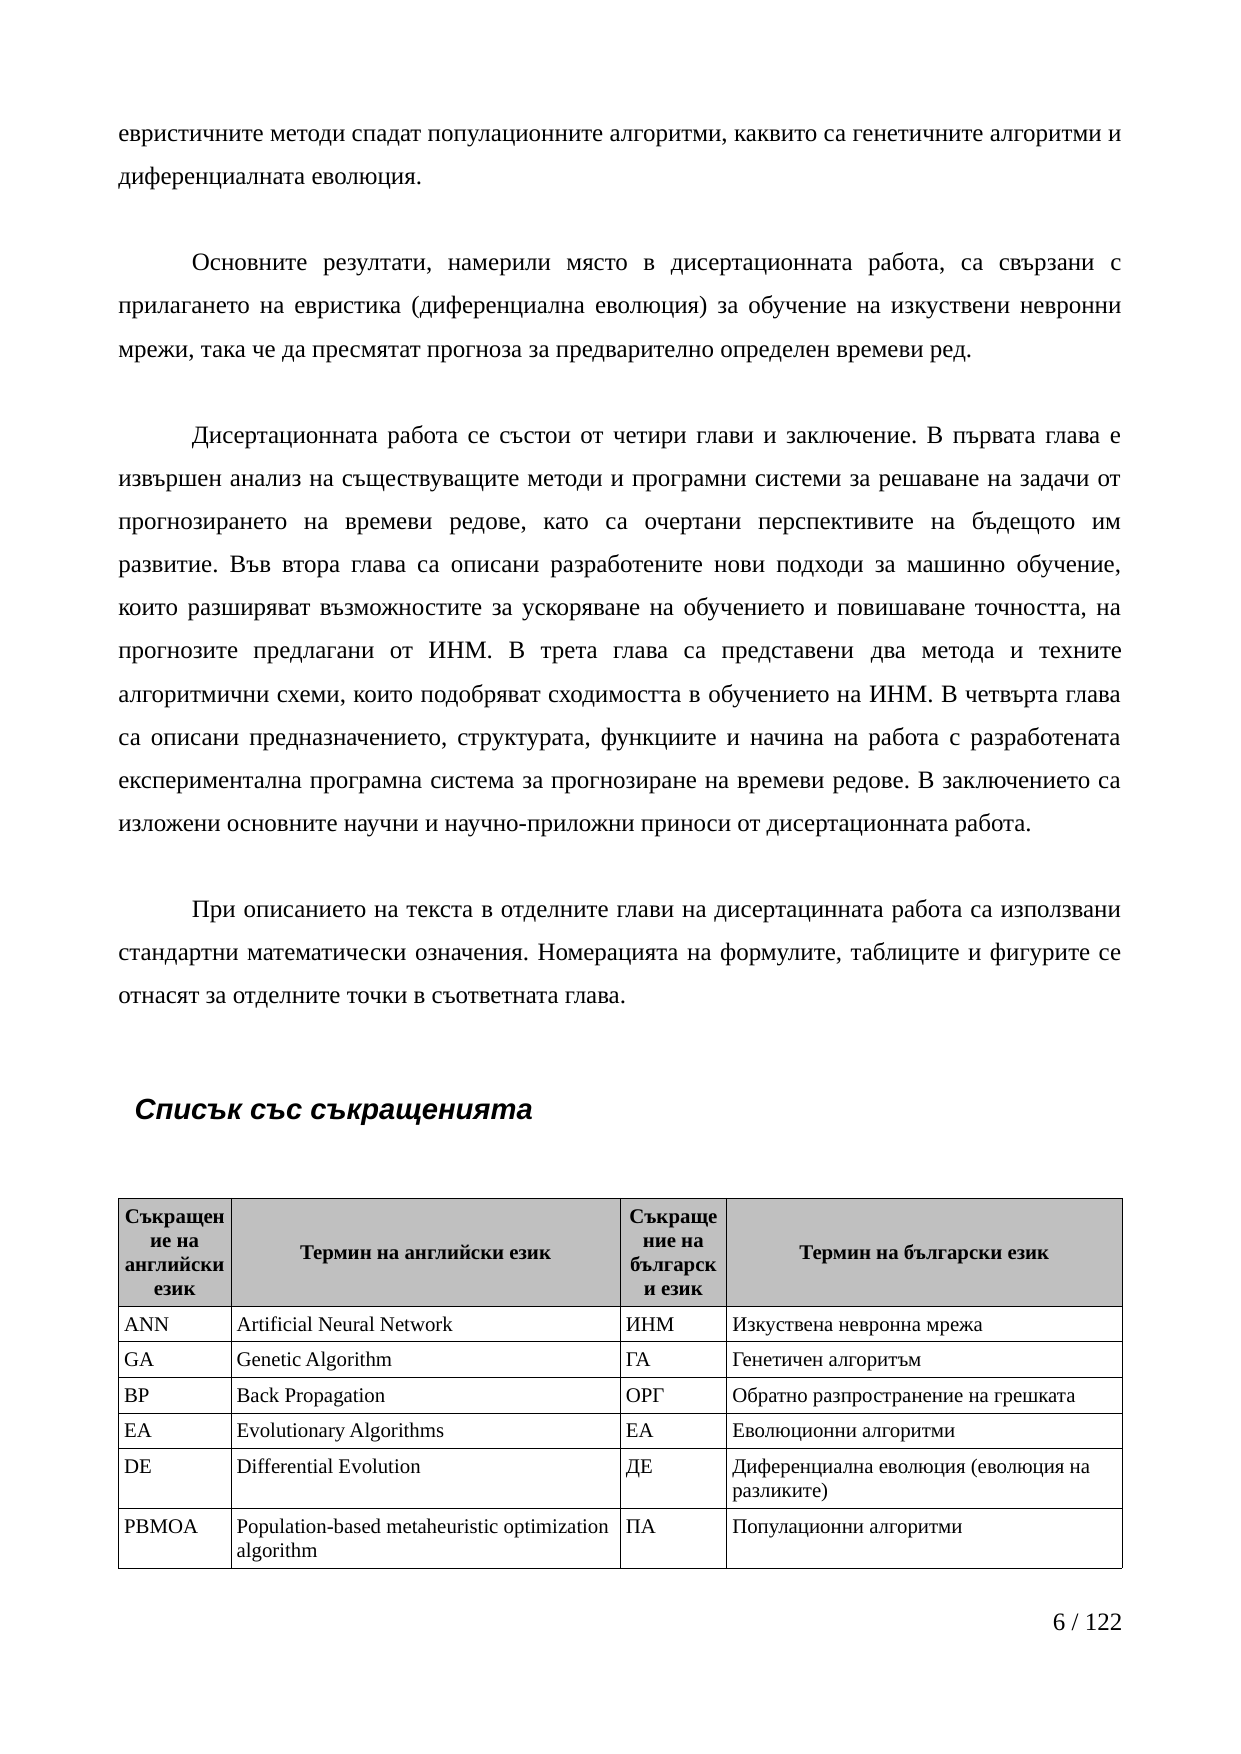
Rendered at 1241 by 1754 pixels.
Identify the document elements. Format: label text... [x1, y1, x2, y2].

table_cell ANN [119, 1307, 231, 1341]
table_cell ОРГ [621, 1378, 726, 1412]
table_cell Genetic Algorithm [232, 1342, 620, 1377]
table_cell Популационни алгоритми [727, 1509, 1122, 1567]
table_cell Population-based metaheuristic optimization algorithm [232, 1509, 620, 1567]
table_header Съкращение на английски език [119, 1199, 231, 1306]
table_cell Back Propagation [232, 1378, 620, 1412]
table_cell DE [119, 1449, 231, 1508]
text евристичните методи спадат популационните алгоритми, каквито са генетичните алгоритми и диференциалната еволюция. [118, 118, 1122, 190]
table_cell ИНМ [621, 1307, 726, 1341]
table_cell BP [119, 1378, 231, 1412]
table_cell Обратно разпространение на грешката [727, 1378, 1122, 1412]
table_header Термин на английски език [232, 1199, 620, 1306]
table_cell Изкуствена невронна мрежа [727, 1307, 1122, 1341]
table_cell PBMOA [119, 1509, 231, 1567]
table_cell ДЕ [621, 1449, 726, 1508]
table_cell Evolutionary Algorithms [232, 1414, 620, 1448]
table_cell ЕА [119, 1414, 231, 1448]
table_cell ПА [621, 1509, 726, 1567]
text Основните резултати, намерили място в дисертационната работа, са свързани с прилагането на евристика (диференциална еволюция) за обучение на изкуствени невронни мрежи, така че да пресмятат прогноза за предварително определен времеви ред. [118, 247, 1122, 362]
table_cell ЕА [621, 1414, 726, 1448]
table_cell Differential Evolution [232, 1449, 620, 1508]
text Дисертационната работа се състои от четири глави и заключение. В първата глава е извършен анализ на съществуващите методи и програмни системи за решаване на задачи от прогнозирането на времеви редове, като са очертани перспективите на бъдещото им развитие. Във втора глава са описани разработените нови подходи за машинно обучение, които разширяват възможностите за ускоряване на обучението и повишаване точността, на прогнозите предлагани от ИНМ. В трета глава са представени два метода и техните алгоритмични схеми, които подобряват сходимостта в обучението на ИНМ. В четвърта глава са описани предназначението, структурата, функциите и начина на работа с разработената експериментална програмна система за прогнозиране на времеви редове. В заключението са изложени основните научни и научно-приложни приноси от дисертационната работа. [118, 420, 1122, 837]
table_cell GA [119, 1342, 231, 1377]
subtitle Списък със съкращенията [118, 1092, 1122, 1125]
table_cell ГА [621, 1342, 726, 1377]
table_cell Еволюционни алгоритми [727, 1414, 1122, 1448]
table_cell Artificial Neural Network [232, 1307, 620, 1341]
text При описанието на текста в отделните глави на дисертацинната работа са използвани стандартни математически означения. Номерацията на формулите, таблиците и фигурите се отнасят за отделните точки в съответната глава. [118, 894, 1122, 1009]
table_cell Диференциална еволюция (еволюция на разликите) [727, 1449, 1122, 1508]
table_header Термин на български език [727, 1199, 1122, 1306]
table_cell Генетичен алгоритъм [727, 1342, 1122, 1377]
table_header Съкращение на български език [621, 1199, 726, 1306]
